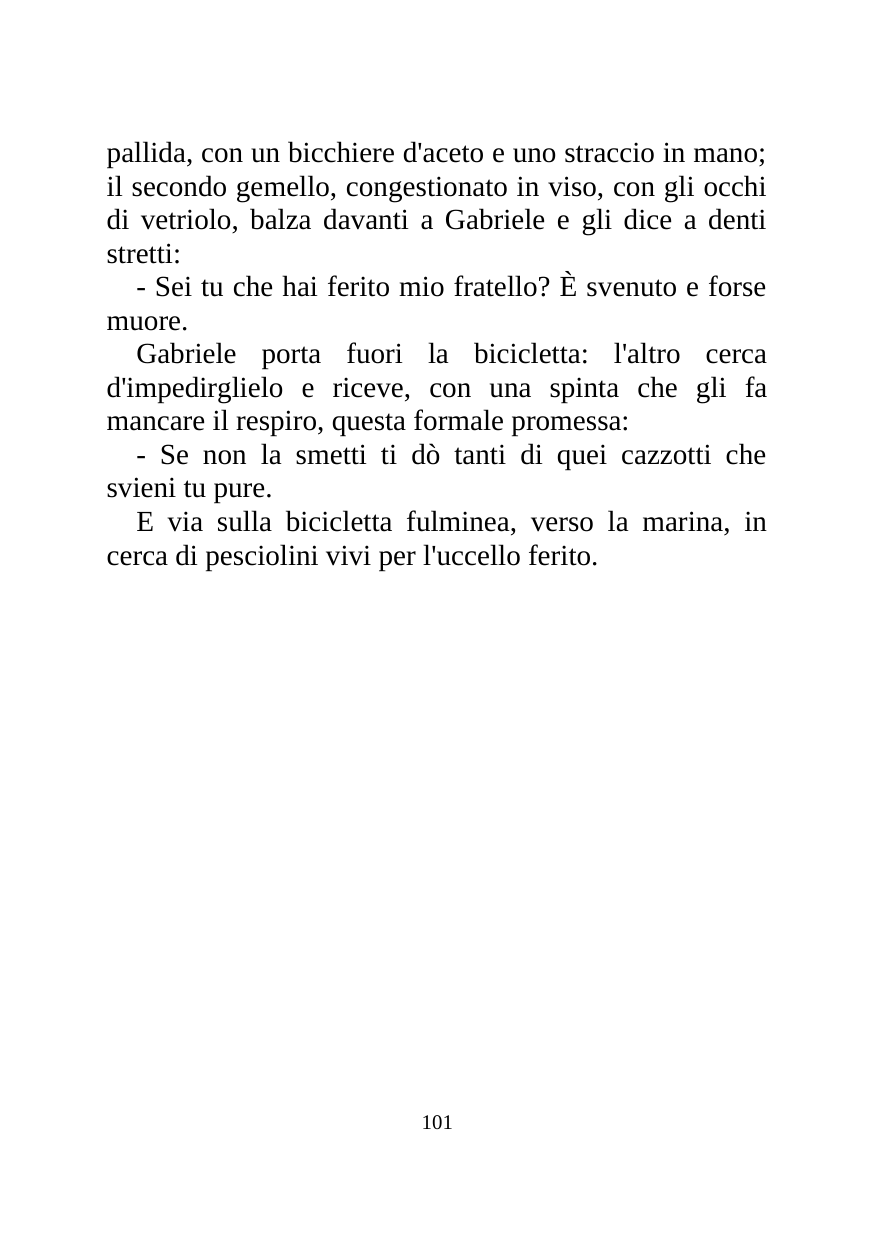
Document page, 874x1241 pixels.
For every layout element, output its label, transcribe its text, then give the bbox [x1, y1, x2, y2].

text pallida, con un bicchiere d'aceto e uno straccio in mano; il secondo gemello, congestionato in viso, con gli occhi di vetriolo, balza davanti a Gabriele e gli dice a denti stretti: [106, 135, 768, 269]
text Gabriele porta fuori la bicicletta: l'altro cerca d'impedirglielo e riceve, con una spinta che gli fa mancare il respiro, questa formale promessa: [106, 336, 768, 437]
text E via sulla bicicletta fulminea, verso la marina, in cerca di pesciolini vivi per l'uccello ferito. [106, 504, 768, 571]
text - Se non la smetti ti dò tanti di quei cazzotti che svieni tu pure. [106, 437, 768, 504]
text - Sei tu che hai ferito mio fratello? È svenuto e forse muore. [106, 269, 768, 336]
